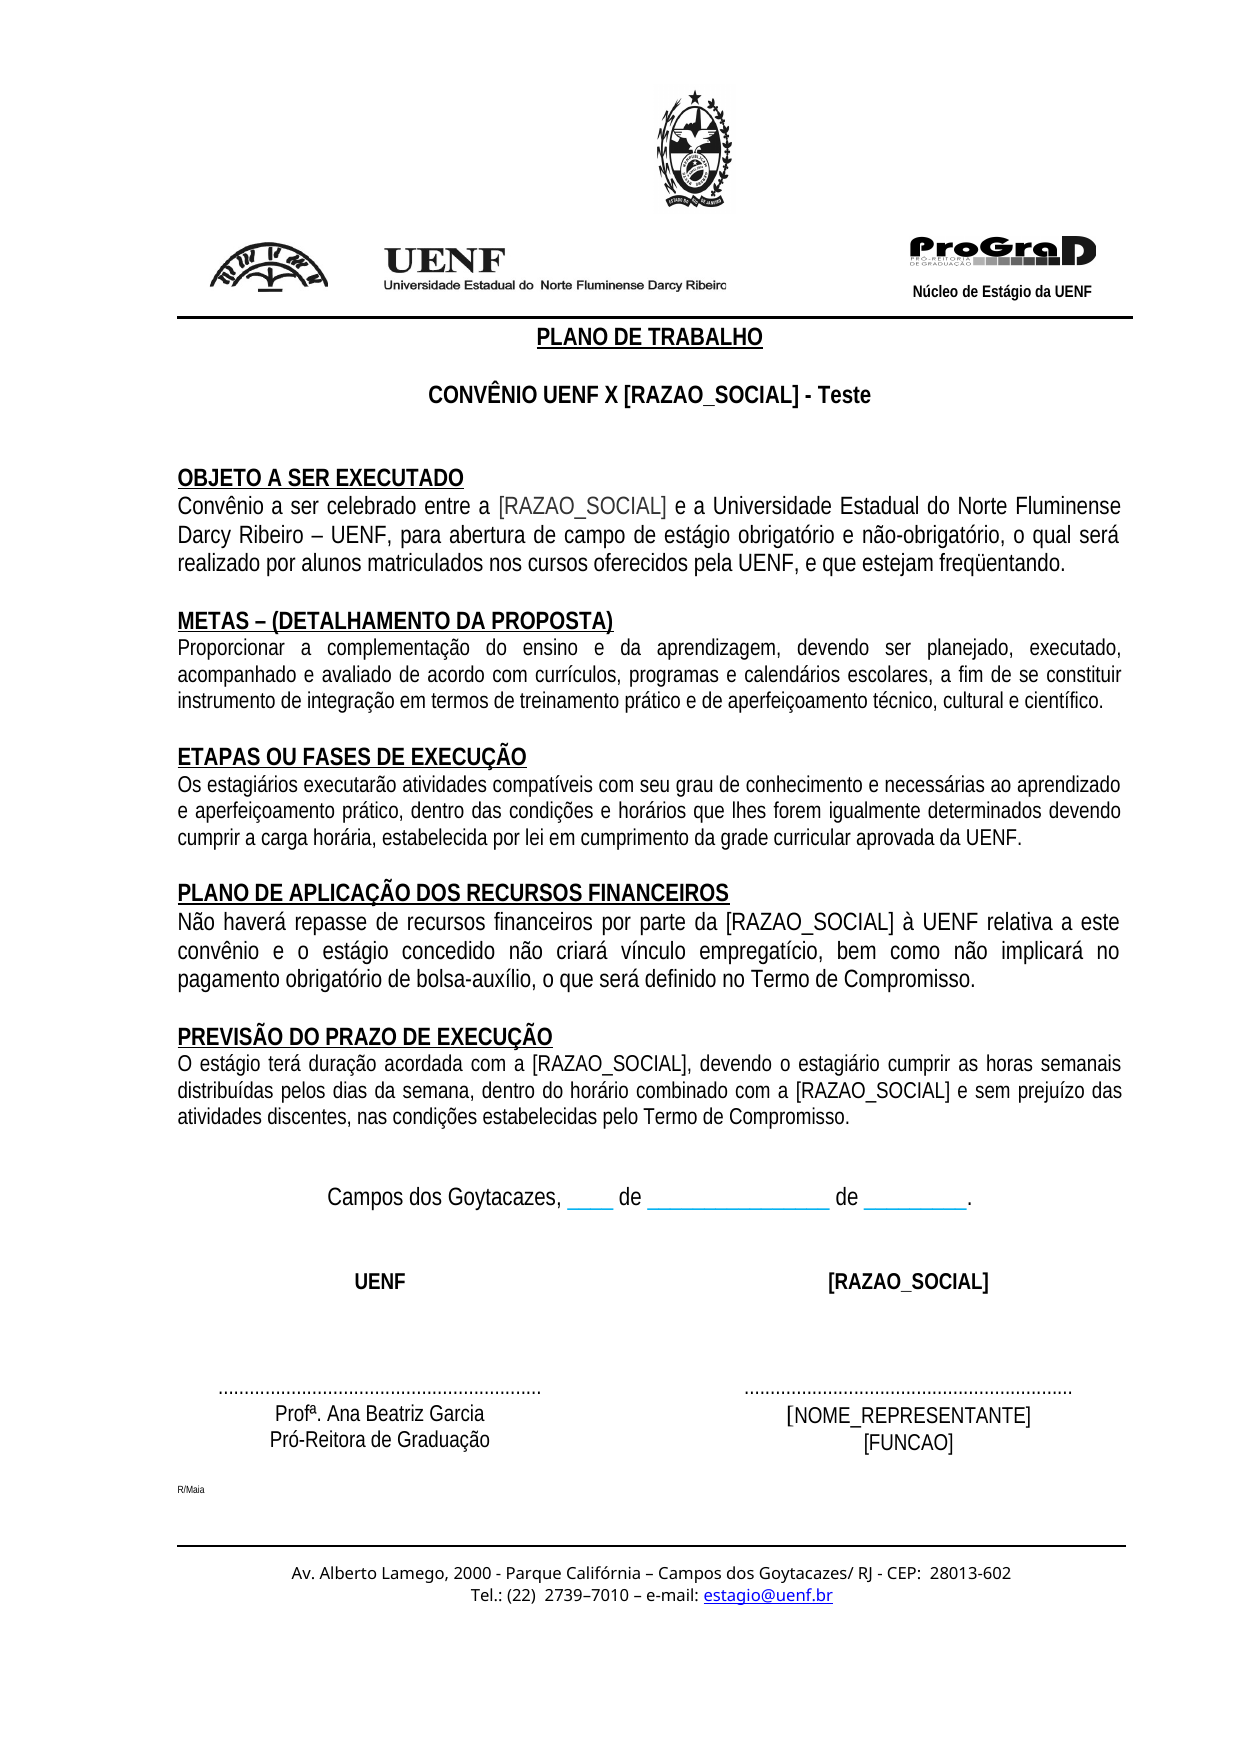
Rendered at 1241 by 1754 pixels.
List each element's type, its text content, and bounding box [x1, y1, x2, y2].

subtitle PLANO DE TRABALHO [177, 322, 1122, 351]
text METAS – (DETALHAMENTO DA PROPOSTA) [177, 606, 1122, 634]
subtitle CONVÊNIO UENF X [RAZAO_SOCIAL] - Teste [177, 380, 1122, 408]
picture [384, 248, 727, 292]
picture [653, 84, 736, 214]
table_header [RAZAO_SOCIAL] ............................................................... [NOME_REPRESENTANTE] [FUNCAO] [702, 1268, 1115, 1455]
text OBJETO A SER EXECUTADO [177, 462, 1122, 491]
text O estágio terá duração acordada com a [RAZAO_SOCIAL], devendo o estagiário cumprir as horas semanais distribuídas pelos dias da semana, dentro do horário combinado com a [RAZAO_SOCIAL] e sem prejuízo das atividades discentes, nas condições estabelecidas pelo Termo de Compromisso. [177, 1050, 1122, 1129]
text Não haverá repasse de recursos financeiros por parte da [RAZAO_SOCIAL] à UENF relativa a este convênio e o estágio concedido não criará vínculo empregatício, bem como não implicará no pagamento obrigatório de bolsa-auxílio, o que será definido no Termo de Compromisso. [177, 907, 1122, 993]
text Convênio a ser celebrado entre a [RAZAO_SOCIAL] e a Universidade Estadual do Norte Fluminense Darcy Ribeiro – UENF, para abertura de campo de estágio obrigatório e não-obrigatório, o qual será realizado por alunos matriculados nos cursos oferecidos pela UENF, e que estejam freqüentando. [177, 491, 1122, 577]
table_header UENF .............................................................. Profª. Ana Beatriz Garcia Pró-Reitora de Graduação [170, 1268, 590, 1455]
picture [209, 242, 328, 292]
text PREVISÃO DO PRAZO DE EXECUÇÃO [177, 1022, 1122, 1050]
table_header [590, 1268, 702, 1455]
subtitle PLANO DE APLICAÇÃO DOS RECURSOS FINANCEIROS [177, 878, 1122, 907]
text Proporcionar a complementação do ensino e da aprendizagem, devendo ser planejado, executado, acompanhado e avaliado de acordo com currículos, programas e calendários escolares, a fim de se constituir instrumento de integração em termos de treinamento prático e de aperfeiçoamento técnico, cultural e científico. [177, 634, 1122, 713]
text R/Maia [177, 1483, 1122, 1495]
text Campos dos Goytacazes, ____ de ________________ de _________. [177, 1182, 1122, 1211]
text Os estagiários executarão atividades compatíveis com seu grau de conhecimento e necessárias ao aprendizado e aperfeiçoamento prático, dentro das condições e horários que lhes forem igualmente determinados devendo cumprir a carga horária, estabelecida por lei em cumprimento da grade curricular aprovada da UENF. [177, 771, 1122, 850]
text ETAPAS OU FASES DE EXECUÇÃO [177, 742, 1122, 771]
